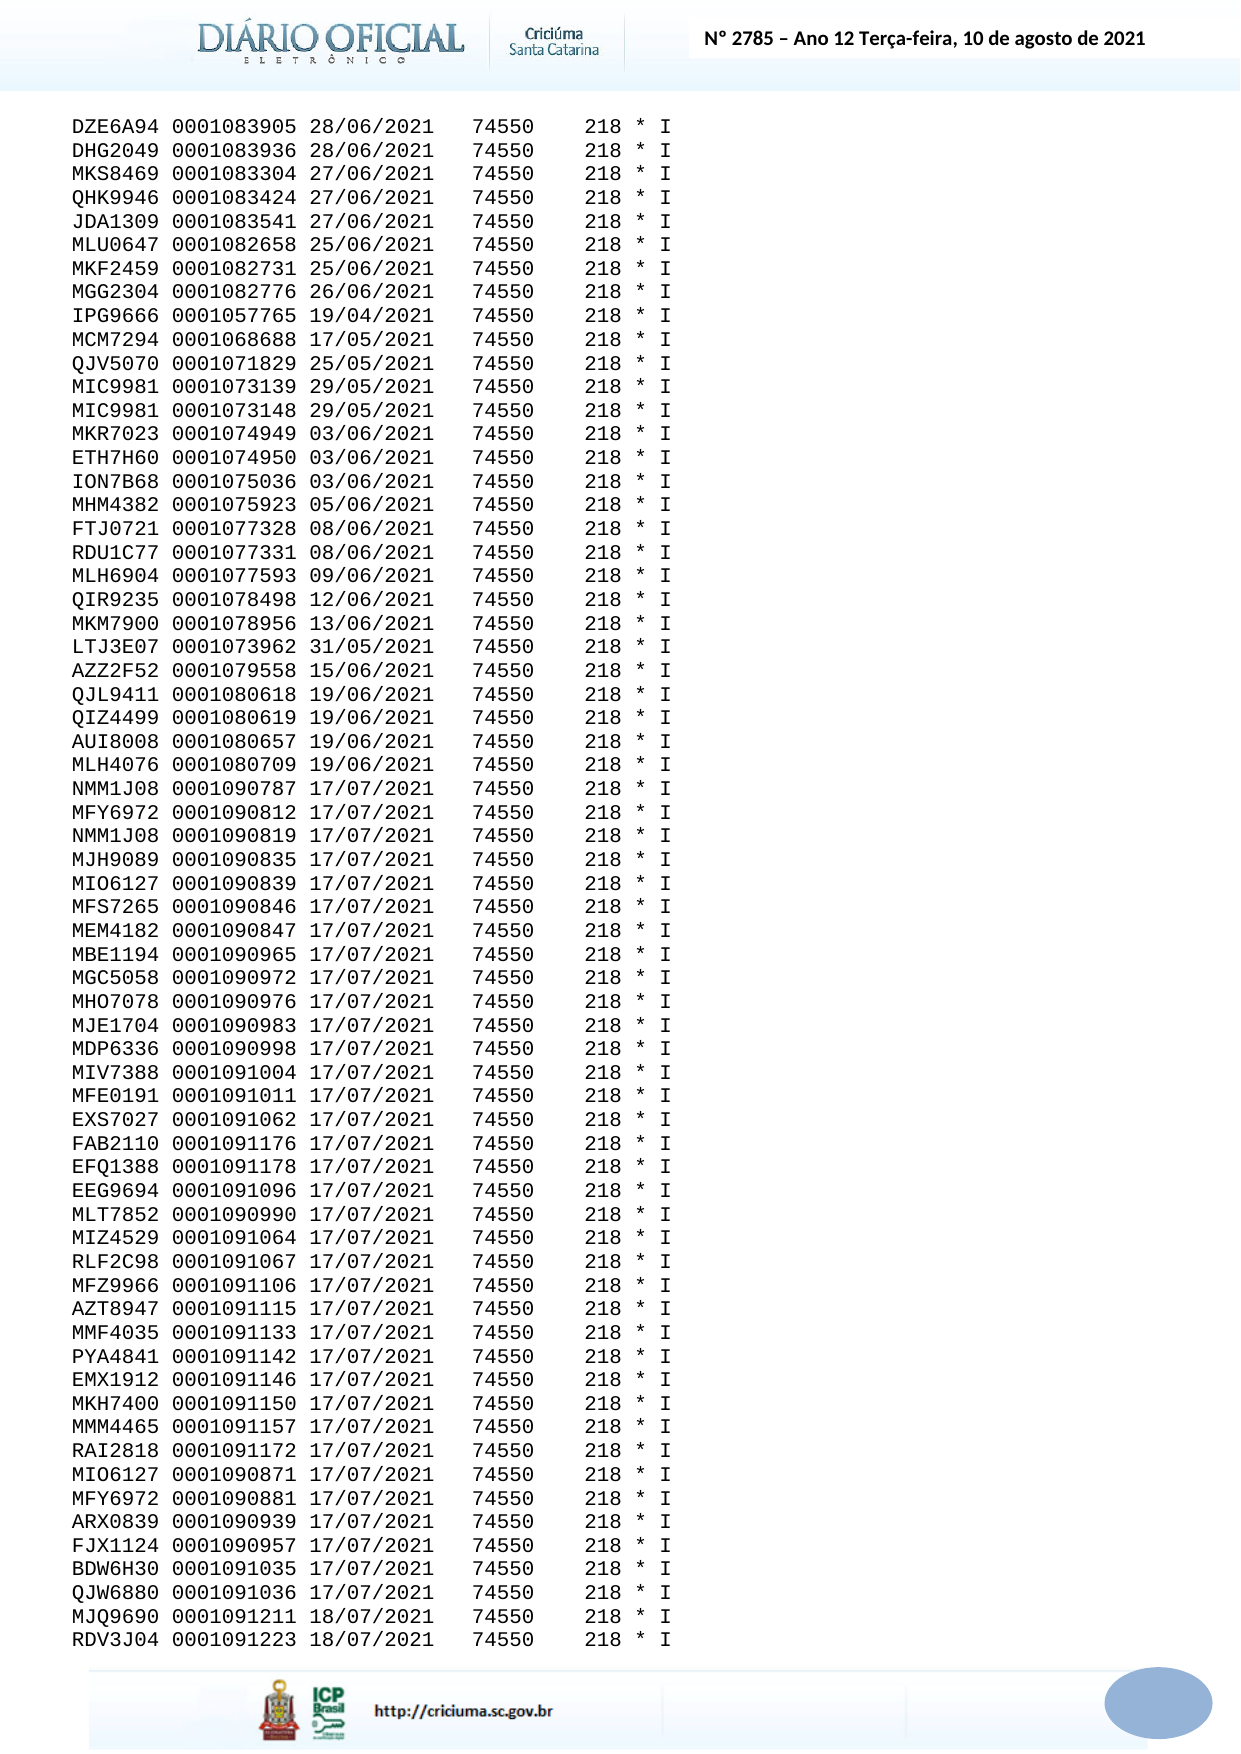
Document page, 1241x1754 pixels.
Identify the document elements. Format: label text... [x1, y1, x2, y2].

text MIO6127 0001090839 17/07/2021 74550 218 * I [59, 873, 1181, 896]
text MHM4382 0001075923 05/06/2021 74550 218 * I [59, 494, 1181, 518]
text IPG9666 0001057765 19/04/2021 74550 218 * I [59, 305, 1181, 329]
text MKH7400 0001091150 17/07/2021 74550 218 * I [59, 1393, 1181, 1417]
text MIZ4529 0001091064 17/07/2021 74550 218 * I [59, 1227, 1181, 1251]
text MLH6904 0001077593 09/06/2021 74550 218 * I [59, 565, 1181, 589]
text AZZ2F52 0001079558 15/06/2021 74550 218 * I [59, 660, 1181, 683]
text MMM4465 0001091157 17/07/2021 74550 218 * I [59, 1417, 1181, 1440]
text MDP6336 0001090998 17/07/2021 74550 218 * I [59, 1038, 1181, 1062]
text RAI2818 0001091172 17/07/2021 74550 218 * I [59, 1440, 1181, 1464]
text MFS7265 0001090846 17/07/2021 74550 218 * I [59, 896, 1181, 920]
text AUI8008 0001080657 19/06/2021 74550 218 * I [59, 731, 1181, 754]
text QJV5070 0001071829 25/05/2021 74550 218 * I [59, 352, 1181, 376]
text MKF2459 0001082731 25/06/2021 74550 218 * I [59, 258, 1181, 282]
text MIC9981 0001073139 29/05/2021 74550 218 * I [59, 376, 1181, 400]
text QIZ4499 0001080619 19/06/2021 74550 218 * I [59, 707, 1181, 731]
text MBE1194 0001090965 17/07/2021 74550 218 * I [59, 944, 1181, 967]
text MHO7078 0001090976 17/07/2021 74550 218 * I [59, 991, 1181, 1014]
text MKM7900 0001078956 13/06/2021 74550 218 * I [59, 613, 1181, 636]
text DHG2049 0001083936 28/06/2021 74550 218 * I [59, 140, 1181, 163]
text BDW6H30 0001091035 17/07/2021 74550 218 * I [59, 1558, 1181, 1582]
text RDU1C77 0001077331 08/06/2021 74550 218 * I [59, 542, 1181, 565]
text MGC5058 0001090972 17/07/2021 74550 218 * I [59, 967, 1181, 991]
text MKS8469 0001083304 27/06/2021 74550 218 * I [59, 163, 1181, 187]
text MJH9089 0001090835 17/07/2021 74550 218 * I [59, 849, 1181, 873]
text QJW6880 0001091036 17/07/2021 74550 218 * I [59, 1582, 1181, 1606]
text NMM1J08 0001090787 17/07/2021 74550 218 * I [59, 778, 1181, 802]
text MLH4076 0001080709 19/06/2021 74550 218 * I [59, 754, 1181, 778]
text DZE6A94 0001083905 28/06/2021 74550 218 * I [59, 116, 1181, 140]
text FAB2110 0001091176 17/07/2021 74550 218 * I [59, 1133, 1181, 1156]
text MFE0191 0001091011 17/07/2021 74550 218 * I [59, 1086, 1181, 1109]
text EFQ1388 0001091178 17/07/2021 74550 218 * I [59, 1156, 1181, 1180]
text MFY6972 0001090881 17/07/2021 74550 218 * I [59, 1487, 1181, 1511]
text QIR9235 0001078498 12/06/2021 74550 218 * I [59, 589, 1181, 613]
text MMF4035 0001091133 17/07/2021 74550 218 * I [59, 1322, 1181, 1346]
text MGG2304 0001082776 26/06/2021 74550 218 * I [59, 282, 1181, 305]
text MIO6127 0001090871 17/07/2021 74550 218 * I [59, 1464, 1181, 1487]
text RLF2C98 0001091067 17/07/2021 74550 218 * I [59, 1251, 1181, 1275]
text MIC9981 0001073148 29/05/2021 74550 218 * I [59, 400, 1181, 423]
text MJQ9690 0001091211 18/07/2021 74550 218 * I [59, 1606, 1181, 1629]
text EEG9694 0001091096 17/07/2021 74550 218 * I [59, 1180, 1181, 1204]
text MLT7852 0001090990 17/07/2021 74550 218 * I [59, 1204, 1181, 1227]
text EXS7027 0001091062 17/07/2021 74550 218 * I [59, 1109, 1181, 1133]
text FJX1124 0001090957 17/07/2021 74550 218 * I [59, 1535, 1181, 1558]
text ETH7H60 0001074950 03/06/2021 74550 218 * I [59, 447, 1181, 471]
text LTJ3E07 0001073962 31/05/2021 74550 218 * I [59, 636, 1181, 660]
text MFZ9966 0001091106 17/07/2021 74550 218 * I [59, 1275, 1181, 1298]
text NMM1J08 0001090819 17/07/2021 74550 218 * I [59, 825, 1181, 849]
text MJE1704 0001090983 17/07/2021 74550 218 * I [59, 1014, 1181, 1038]
text MLU0647 0001082658 25/06/2021 74550 218 * I [59, 234, 1181, 258]
text AZT8947 0001091115 17/07/2021 74550 218 * I [59, 1298, 1181, 1322]
text ION7B68 0001075036 03/06/2021 74550 218 * I [59, 471, 1181, 494]
text MIV7388 0001091004 17/07/2021 74550 218 * I [59, 1062, 1181, 1086]
text EMX1912 0001091146 17/07/2021 74550 218 * I [59, 1369, 1181, 1393]
text QHK9946 0001083424 27/06/2021 74550 218 * I [59, 187, 1181, 211]
text JDA1309 0001083541 27/06/2021 74550 218 * I [59, 211, 1181, 234]
text RDV3J04 0001091223 18/07/2021 74550 218 * I [59, 1629, 1181, 1653]
text MEM4182 0001090847 17/07/2021 74550 218 * I [59, 920, 1181, 944]
text MKR7023 0001074949 03/06/2021 74550 218 * I [59, 423, 1181, 447]
text QJL9411 0001080618 19/06/2021 74550 218 * I [59, 683, 1181, 707]
text PYA4841 0001091142 17/07/2021 74550 218 * I [59, 1346, 1181, 1369]
text MFY6972 0001090812 17/07/2021 74550 218 * I [59, 802, 1181, 825]
text MCM7294 0001068688 17/05/2021 74550 218 * I [59, 329, 1181, 352]
text FTJ0721 0001077328 08/06/2021 74550 218 * I [59, 518, 1181, 542]
text ARX0839 0001090939 17/07/2021 74550 218 * I [59, 1511, 1181, 1535]
